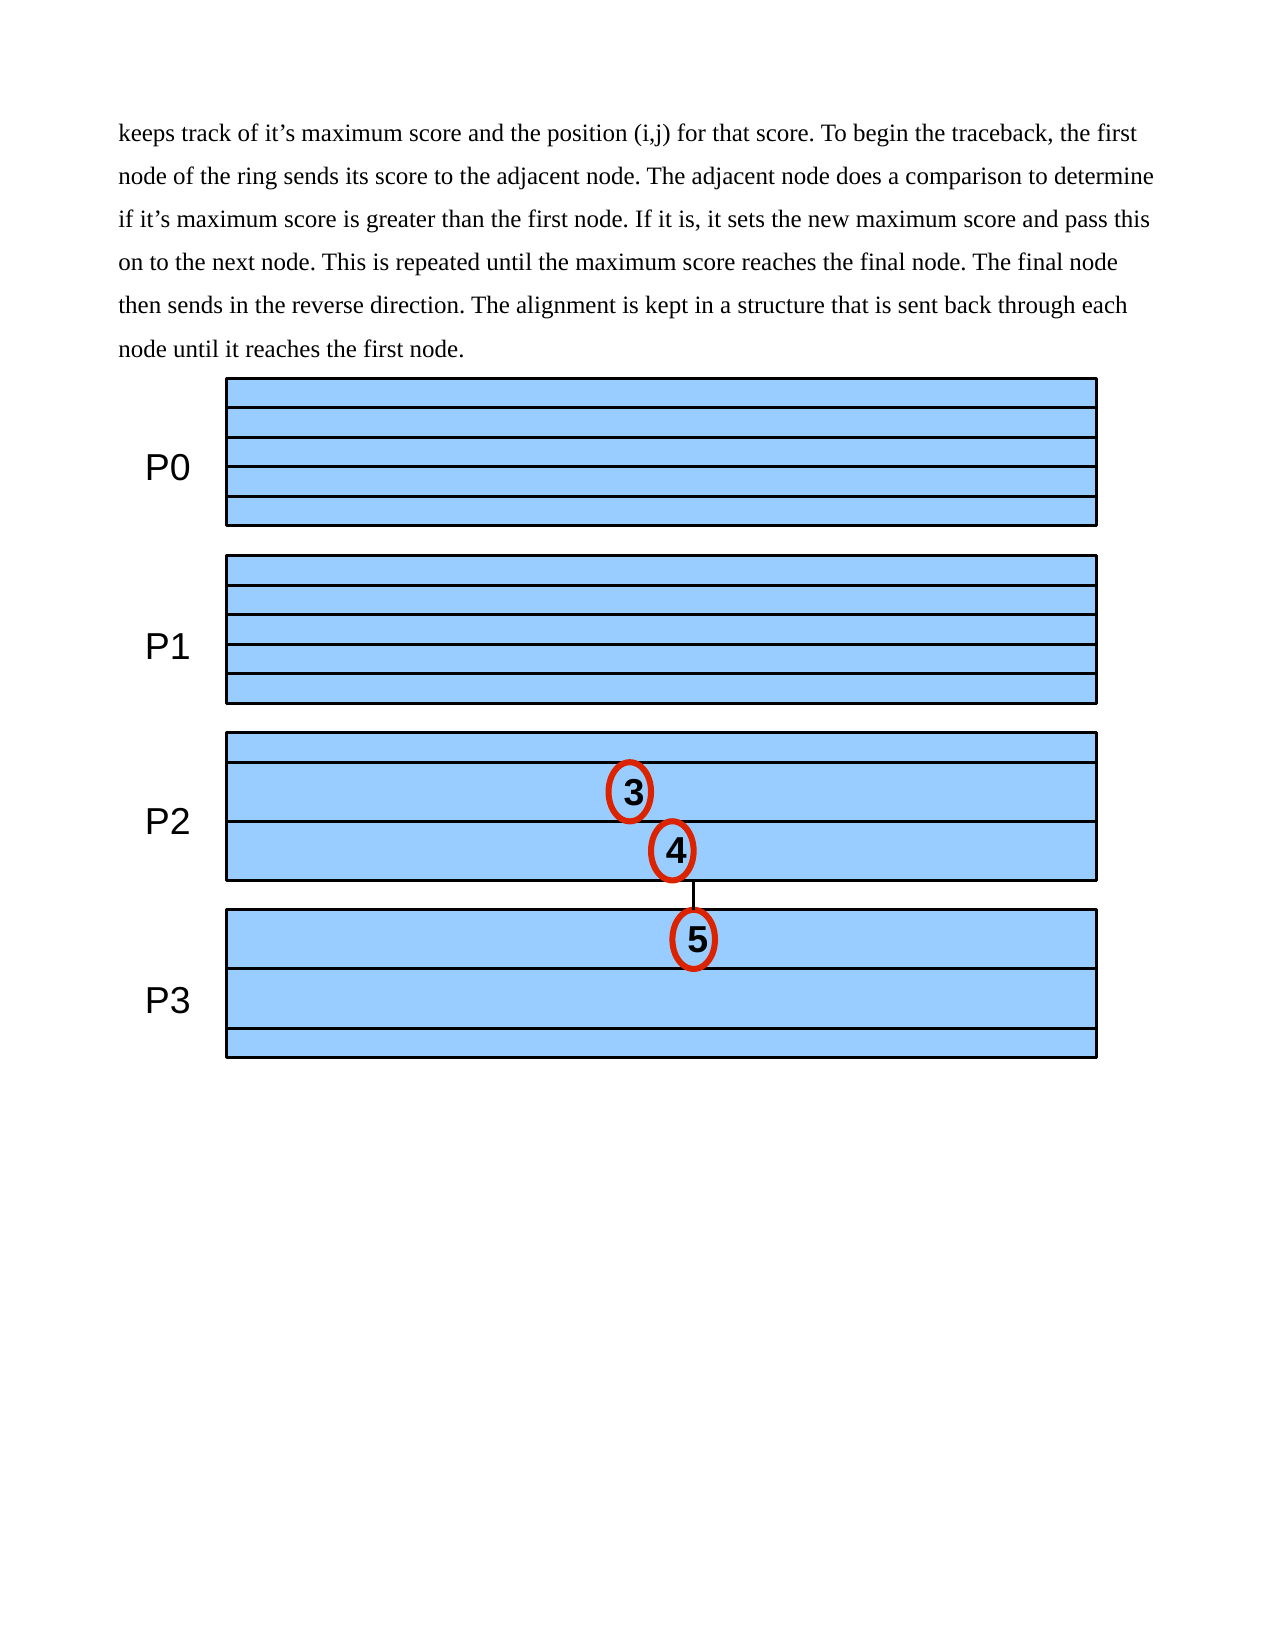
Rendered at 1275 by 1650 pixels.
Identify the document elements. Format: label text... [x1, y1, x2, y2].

text keeps track of it’s maximum score and the position (i,j) for that score. To begin the traceback, the first node of the ring sends its score to the adjacent node. The adjacent node does a comparison to determine if it’s maximum score is greater than the first node. If it is, it sets the new maximum score and pass this on to the next node. This is repeated until the maximum score reaches the final node. The final node then sends in the reverse direction. The alignment is kept in a structure that is sent back through each node until it reaches the first node. [118, 118, 1157, 362]
